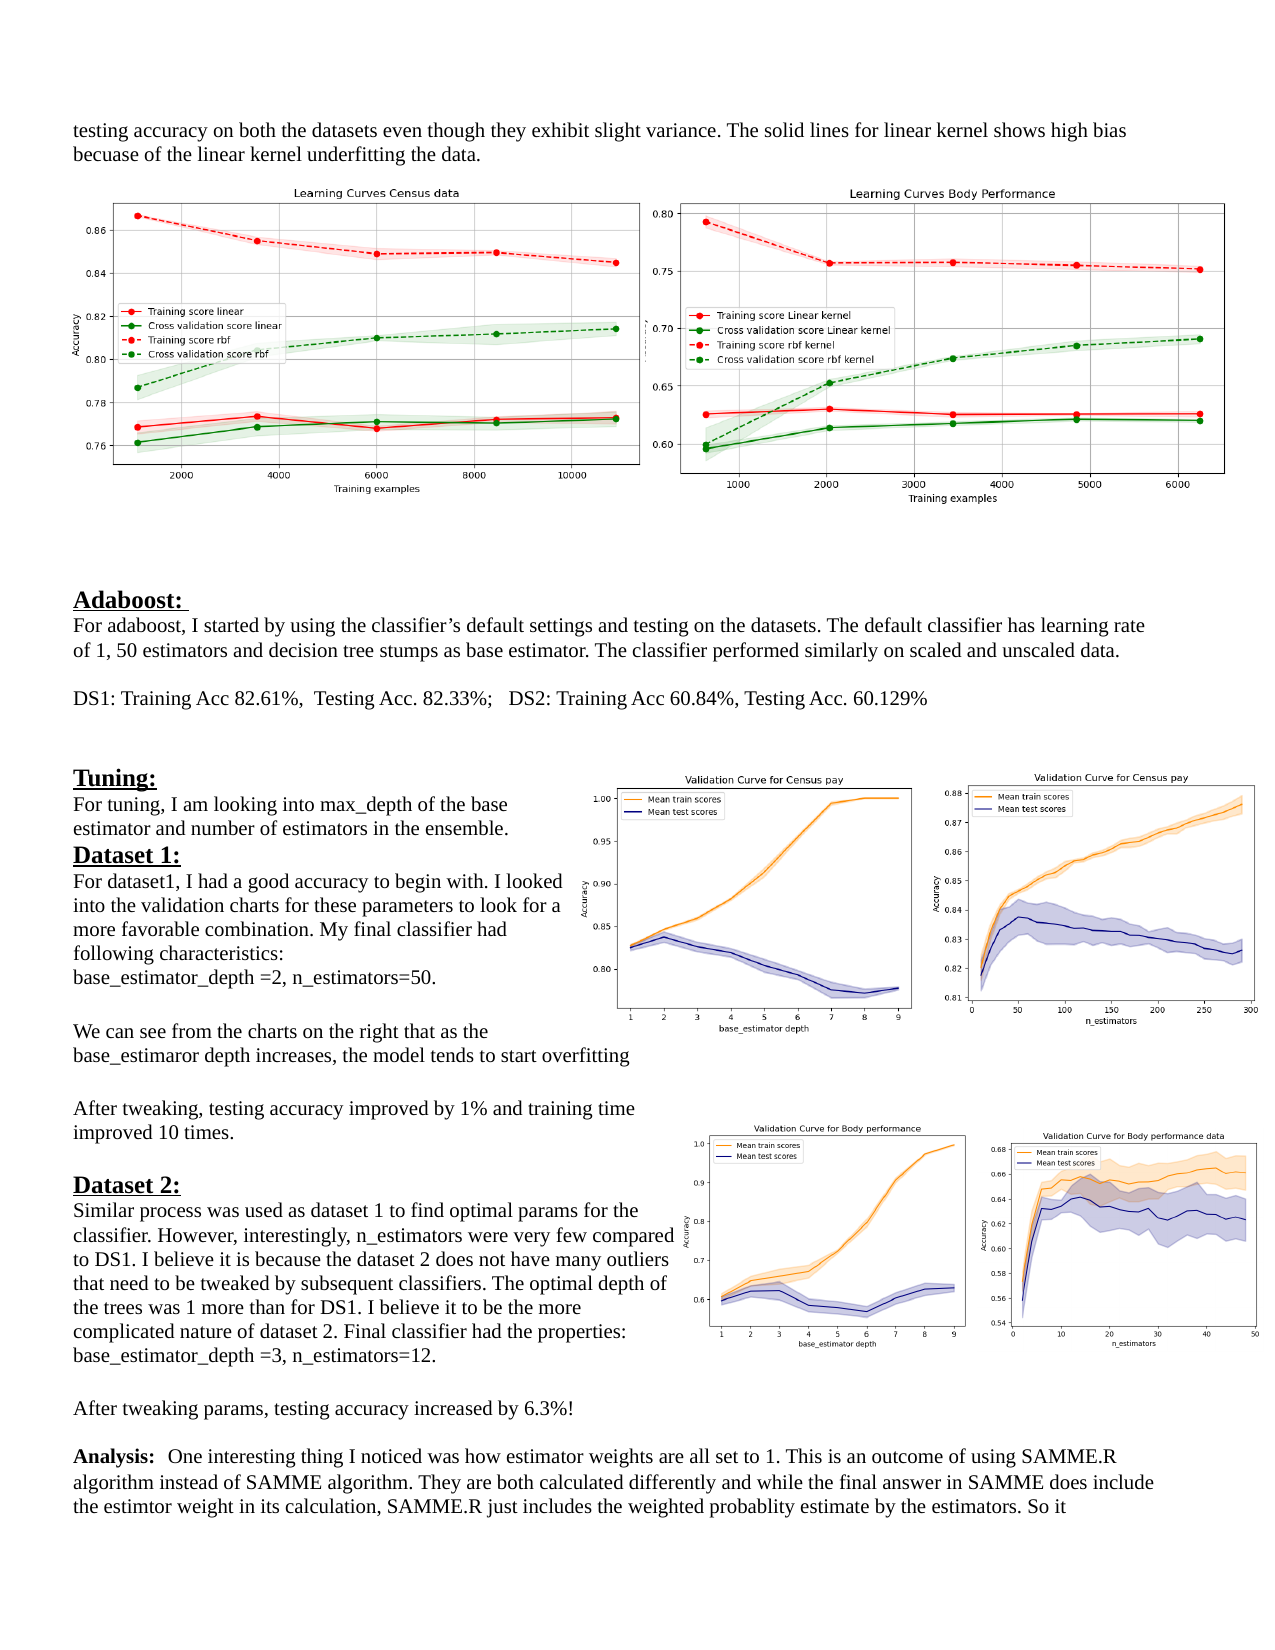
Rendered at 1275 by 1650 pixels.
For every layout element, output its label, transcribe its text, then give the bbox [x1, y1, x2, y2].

text For adaboost, I started by using the classifier’s default settings and testing on the datasets. The default classifier has learning rate of 1, 50 estimators and decision tree stumps as base estimator. The classifier performed similarly on scaled and unscaled data. [73, 613, 1158, 662]
text Tuning: For tuning, I am looking into max_depth of the base estimator and number of estimators in the ensemble. Dataset 1: For dataset1, I had a good accuracy to begin with. I looked into the validation charts for these parameters to look for a more favorable combination. My final classifier had following characteristics: base_estimator_depth =2, n_estimators=50. [73, 763, 1158, 989]
text We can see from the charts on the right that as the base_estimaror depth increases, the model tends to start overfitting [73, 1019, 1158, 1067]
text Analysis: One interesting thing I noticed was how estimator weights are all set to 1. This is an outcome of using SAMME.R algorithm instead of SAMME algorithm. They are both calculated differently and while the final answer in SAMME does include the estimtor weight in its calculation, SAMME.R just includes the weighted probablity estimate by the estimators. So it [73, 1444, 1158, 1518]
picture [678, 1120, 970, 1353]
text Adaboost: [73, 585, 1158, 613]
text DS1: Training Acc 82.61%, Testing Acc. 82.33%; DS2: Training Acc 60.84%, Testing Acc. 60.129% [73, 686, 1158, 710]
text Dataset 2: Similar process was used as dataset 1 to find optimal params for the classifier. However, interestingly, n_estimators were very few compared to DS1. I believe it is because the dataset 2 does not have many outliers that need to be tweaked by subsequent classifiers. The optimal depth of the trees was 1 more than for DS1. I believe it to be the more complicated nature of dataset 2. Final classifier had the properties: base_estimator_depth =3, n_estimators=12. [73, 1170, 1158, 1367]
text testing accuracy on both the datasets even though they exhibit slight variance. The solid lines for linear kernel shows high bias becuase of the linear kernel underfitting the data. [73, 118, 1158, 166]
picture [927, 768, 1264, 1031]
text After tweaking, testing accuracy improved by 1% and training time improved 10 times. [73, 1096, 1158, 1146]
picture [65, 182, 1231, 510]
picture [977, 1128, 1264, 1352]
picture [575, 770, 917, 1039]
text After tweaking params, testing accuracy increased by 6.3%! [73, 1396, 1158, 1420]
